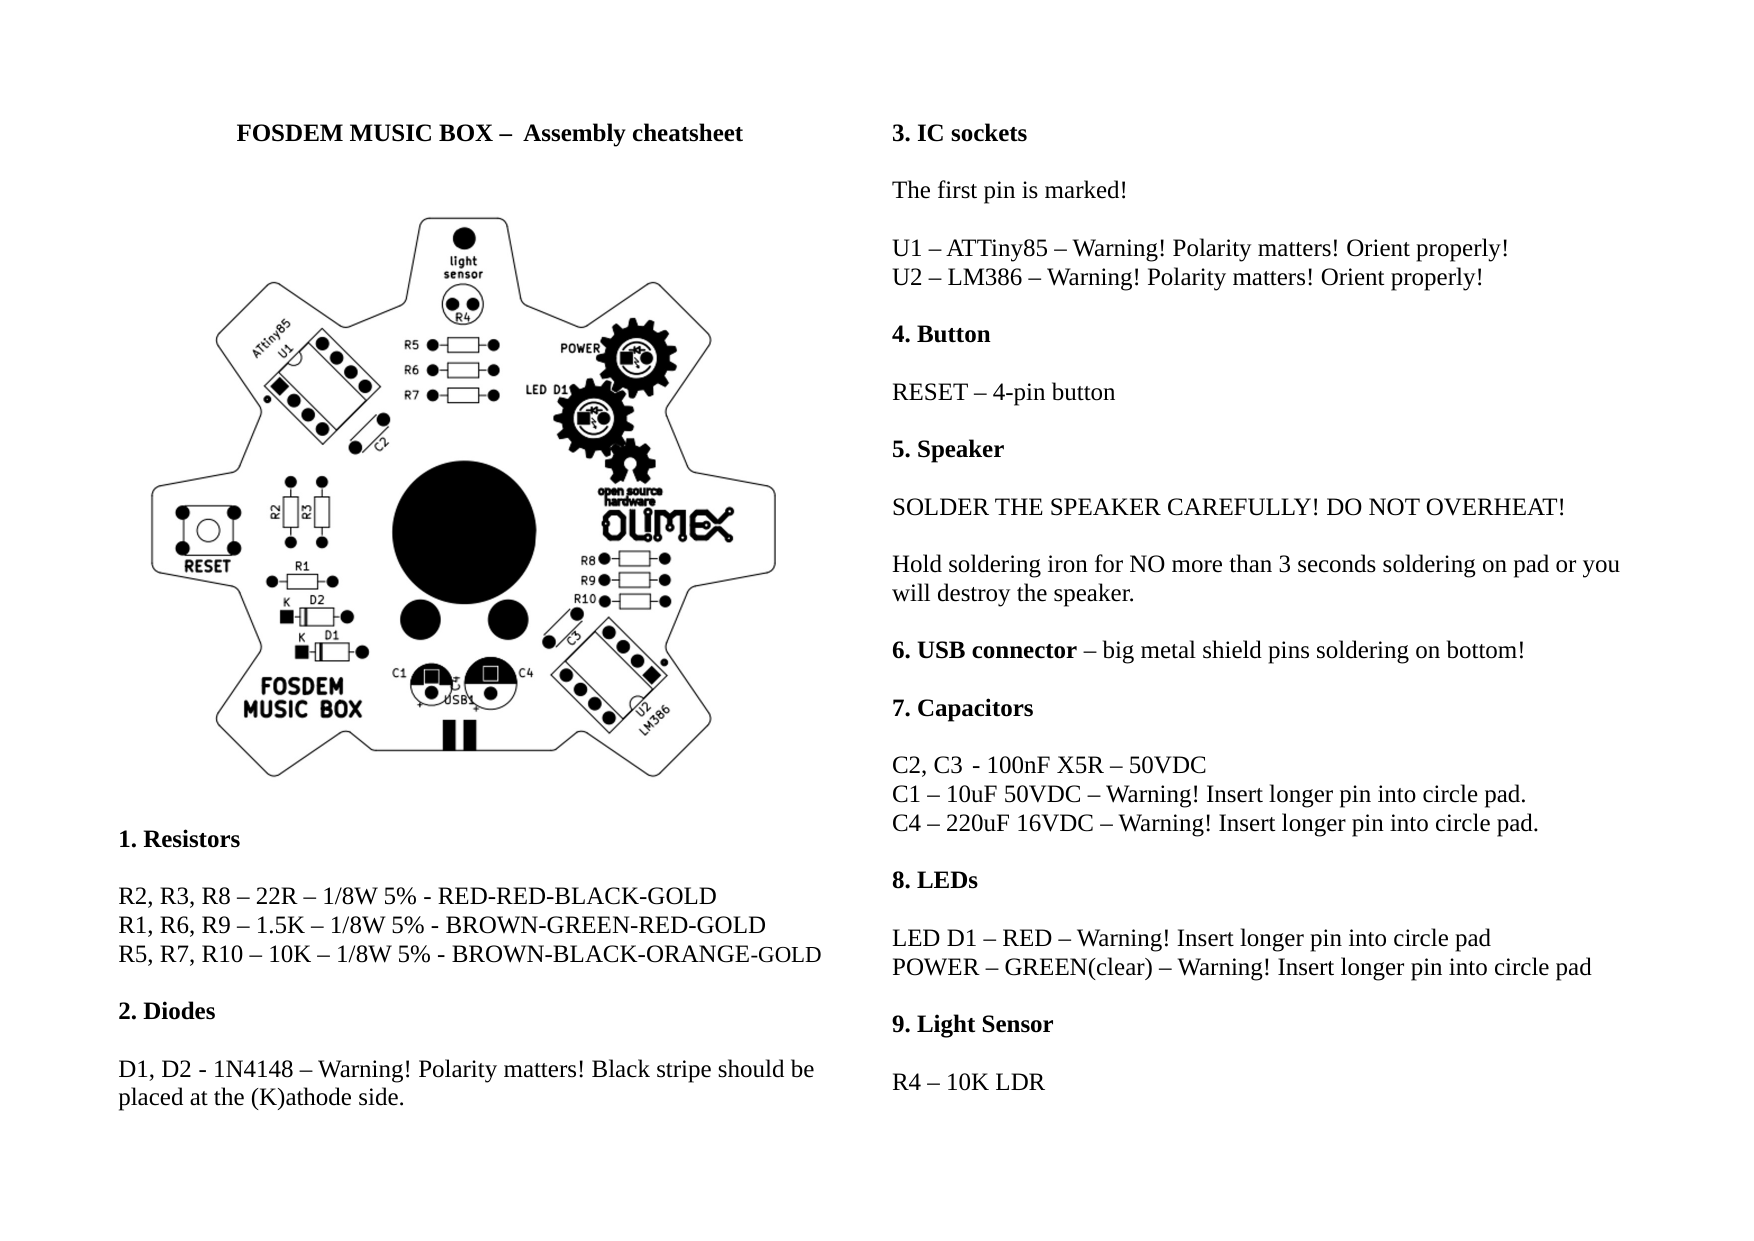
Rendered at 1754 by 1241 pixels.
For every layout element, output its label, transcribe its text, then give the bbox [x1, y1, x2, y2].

text Hold soldering iron for NO more than 3 seconds soldering on pad or you will destroy the speaker. [892, 549, 1635, 607]
text The first pin is marked! [892, 176, 1635, 204]
picture [118, 204, 797, 795]
text C4 – 220uF 16VDC – Warning! Insert longer pin into circle pad. [892, 808, 1635, 837]
text 7. Capacitors [892, 693, 1635, 722]
text SOLDER THE SPEAKER CAREFULLY! DO NOT OVERHEAT! [892, 492, 1635, 521]
text POWER – GREEN(clear) – Warning! Insert longer pin into circle pad [892, 952, 1635, 981]
text U1 – ATTiny85 – Warning! Polarity matters! Orient properly! [892, 233, 1635, 262]
text 6. USB connector – big metal shield pins soldering on bottom! [892, 636, 1635, 664]
text LED D1 – RED – Warning! Insert longer pin into circle pad [892, 923, 1635, 952]
text R5, R7, R10 – 10K – 1/8W 5% - BROWN-BLACK-ORANGE-GOLD [118, 939, 862, 967]
text 3. IC sockets [892, 118, 1635, 147]
text R1, R6, R9 – 1.5K – 1/8W 5% - BROWN-GREEN-RED-GOLD [118, 910, 862, 939]
text FOSDEM MUSIC BOX – Assembly cheatsheet [118, 118, 862, 147]
text 5. Speaker [892, 434, 1635, 463]
text 8. LEDs [892, 866, 1635, 894]
text 4. Button [892, 319, 1635, 348]
text R4 – 10K LDR [892, 1067, 1635, 1096]
text 1. Resistors [118, 824, 862, 852]
text D1, D2 - 1N4148 – Warning! Polarity matters! Black stripe should be placed at the (K)athode side. [118, 1054, 862, 1111]
text C1 – 10uF 50VDC – Warning! Insert longer pin into circle pad. [892, 779, 1635, 808]
text U2 – LM386 – Warning! Polarity matters! Orient properly! [892, 262, 1635, 291]
text 9. Light Sensor [892, 1009, 1635, 1038]
text C2, C3 - 100nF X5R – 50VDC [892, 751, 1635, 779]
text 2. Diodes [118, 996, 862, 1025]
text RESET – 4-pin button [892, 377, 1635, 406]
text R2, R3, R8 – 22R – 1/8W 5% - RED-RED-BLACK-GOLD [118, 881, 862, 910]
